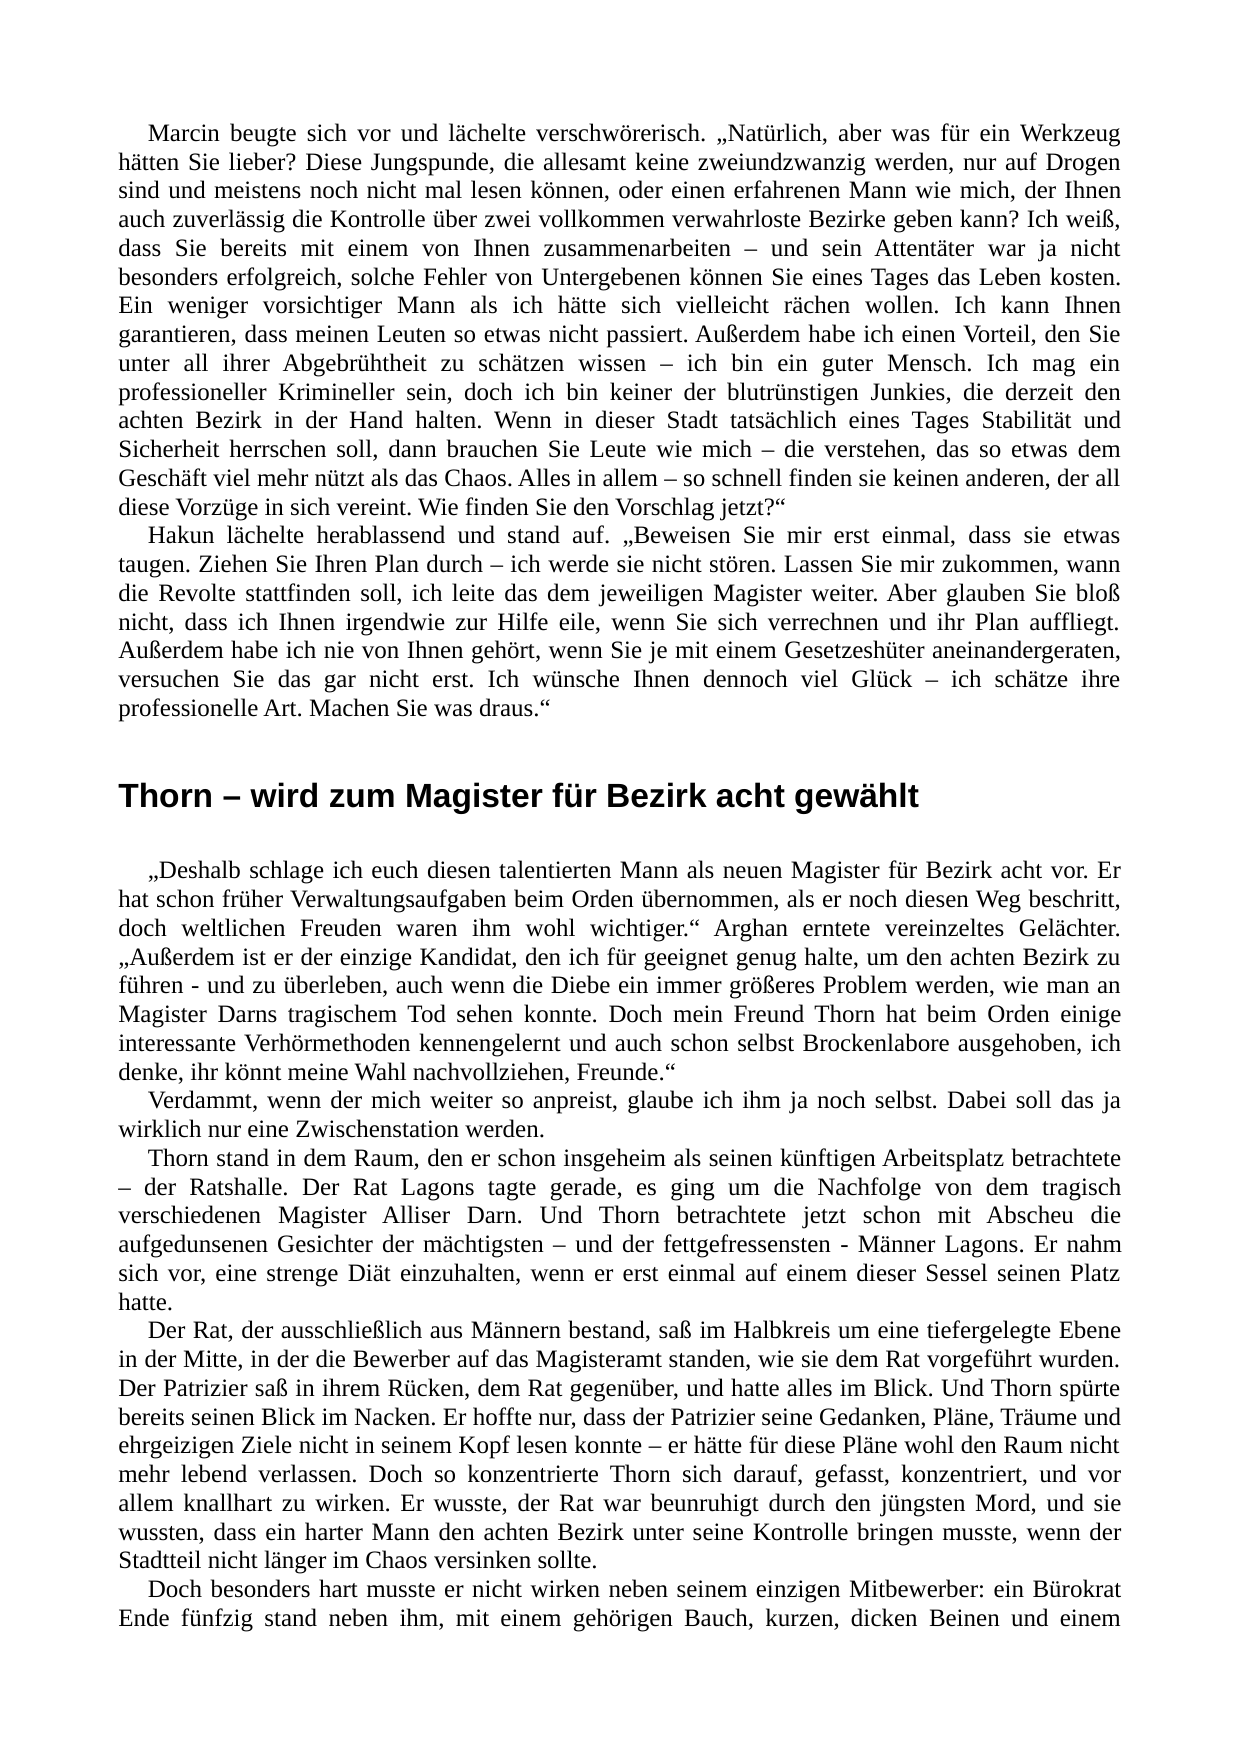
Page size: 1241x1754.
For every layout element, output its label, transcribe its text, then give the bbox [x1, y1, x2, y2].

text Der Rat, der ausschließlich aus Männern bestand, saß im Halbkreis um eine tiefergelegte Ebene in der Mitte, in der die Bewerber auf das Magisteramt standen, wie sie dem Rat vorgeführt wurden. Der Patrizier saß in ihrem Rücken, dem Rat gegenüber, und hatte alles im Blick. Und Thorn spürte bereits seinen Blick im Nacken. Er hoffte nur, dass der Patrizier seine Gedanken, Pläne, Träume und ehrgeizigen Ziele nicht in seinem Kopf lesen konnte – er hätte für diese Pläne wohl den Raum nicht mehr lebend verlassen. Doch so konzentrierte Thorn sich darauf, gefasst, konzentriert, und vor allem knallhart zu wirken. Er wusste, der Rat war beunruhigt durch den jüngsten Mord, und sie wussten, dass ein harter Mann den achten Bezirk unter seine Kontrolle bringen musste, wenn der Stadtteil nicht länger im Chaos versinken sollte. [118, 1316, 1122, 1574]
text Thorn stand in dem Raum, den er schon insgeheim als seinen künftigen Arbeitsplatz betrachtete – der Ratshalle. Der Rat Lagons tagte gerade, es ging um die Nachfolge von dem tragisch verschiedenen Magister Alliser Darn. Und Thorn betrachtete jetzt schon mit Abscheu die aufgedunsenen Gesichter der mächtigsten – und der fettgefressensten - Männer Lagons. Er nahm sich vor, eine strenge Diät einzuhalten, wenn er erst einmal auf einem dieser Sessel seinen Platz hatte. [118, 1143, 1122, 1316]
text Doch besonders hart musste er nicht wirken neben seinem einzigen Mitbewerber: ein Bürokrat Ende fünfzig stand neben ihm, mit einem gehörigen Bauch, kurzen, dicken Beinen und einem [118, 1574, 1122, 1632]
text Hakun lächelte herablassend und stand auf. „Beweisen Sie mir erst einmal, dass sie etwas taugen. Ziehen Sie Ihren Plan durch – ich werde sie nicht stören. Lassen Sie mir zukommen, wann die Revolte stattfinden soll, ich leite das dem jeweiligen Magister weiter. Aber glauben Sie bloß nicht, dass ich Ihnen irgendwie zur Hilfe eile, wenn Sie sich verrechnen und ihr Plan auffliegt. Außerdem habe ich nie von Ihnen gehört, wenn Sie je mit einem Gesetzeshüter aneinandergeraten, versuchen Sie das gar nicht erst. Ich wünsche Ihnen dennoch viel Glück – ich schätze ihre professionelle Art. Machen Sie was draus.“ [118, 521, 1122, 722]
subtitle Thorn – wird zum Magister für Bezirk acht gewählt [118, 776, 1122, 814]
text „Deshalb schlage ich euch diesen talentierten Mann als neuen Magister für Bezirk acht vor. Er hat schon früher Verwaltungsaufgaben beim Orden übernommen, als er noch diesen Weg beschritt, doch weltlichen Freuden waren ihm wohl wichtiger.“ Arghan erntete vereinzeltes Gelächter. „Außerdem ist er der einzige Kandidat, den ich für geeignet genug halte, um den achten Bezirk zu führen - und zu überleben, auch wenn die Diebe ein immer größeres Problem werden, wie man an Magister Darns tragischem Tod sehen konnte. Doch mein Freund Thorn hat beim Orden einige interessante Verhörmethoden kennengelernt und auch schon selbst Brockenlabore ausgehoben, ich denke, ihr könnt meine Wahl nachvollziehen, Freunde.“ [118, 856, 1122, 1086]
text Verdammt, wenn der mich weiter so anpreist, glaube ich ihm ja noch selbst. Dabei soll das ja wirklich nur eine Zwischenstation werden. [118, 1086, 1122, 1143]
text Marcin beugte sich vor und lächelte verschwörerisch. „Natürlich, aber was für ein Werkzeug hätten Sie lieber? Diese Jungspunde, die allesamt keine zweiundzwanzig werden, nur auf Drogen sind und meistens noch nicht mal lesen können, oder einen erfahrenen Mann wie mich, der Ihnen auch zuverlässig die Kontrolle über zwei vollkommen verwahrloste Bezirke geben kann? Ich weiß, dass Sie bereits mit einem von Ihnen zusammenarbeiten – und sein Attentäter war ja nicht besonders erfolgreich, solche Fehler von Untergebenen können Sie eines Tages das Leben kosten. Ein weniger vorsichtiger Mann als ich hätte sich vielleicht rächen wollen. Ich kann Ihnen garantieren, dass meinen Leuten so etwas nicht passiert. Außerdem habe ich einen Vorteil, den Sie unter all ihrer Abgebrühtheit zu schätzen wissen – ich bin ein guter Mensch. Ich mag ein professioneller Krimineller sein, doch ich bin keiner der blutrünstigen Junkies, die derzeit den achten Bezirk in der Hand halten. Wenn in dieser Stadt tatsächlich eines Tages Stabilität und Sicherheit herrschen soll, dann brauchen Sie Leute wie mich – die verstehen, das so etwas dem Geschäft viel mehr nützt als das Chaos. Alles in allem – so schnell finden sie keinen anderen, der all diese Vorzüge in sich vereint. Wie finden Sie den Vorschlag jetzt?“ [118, 118, 1122, 521]
